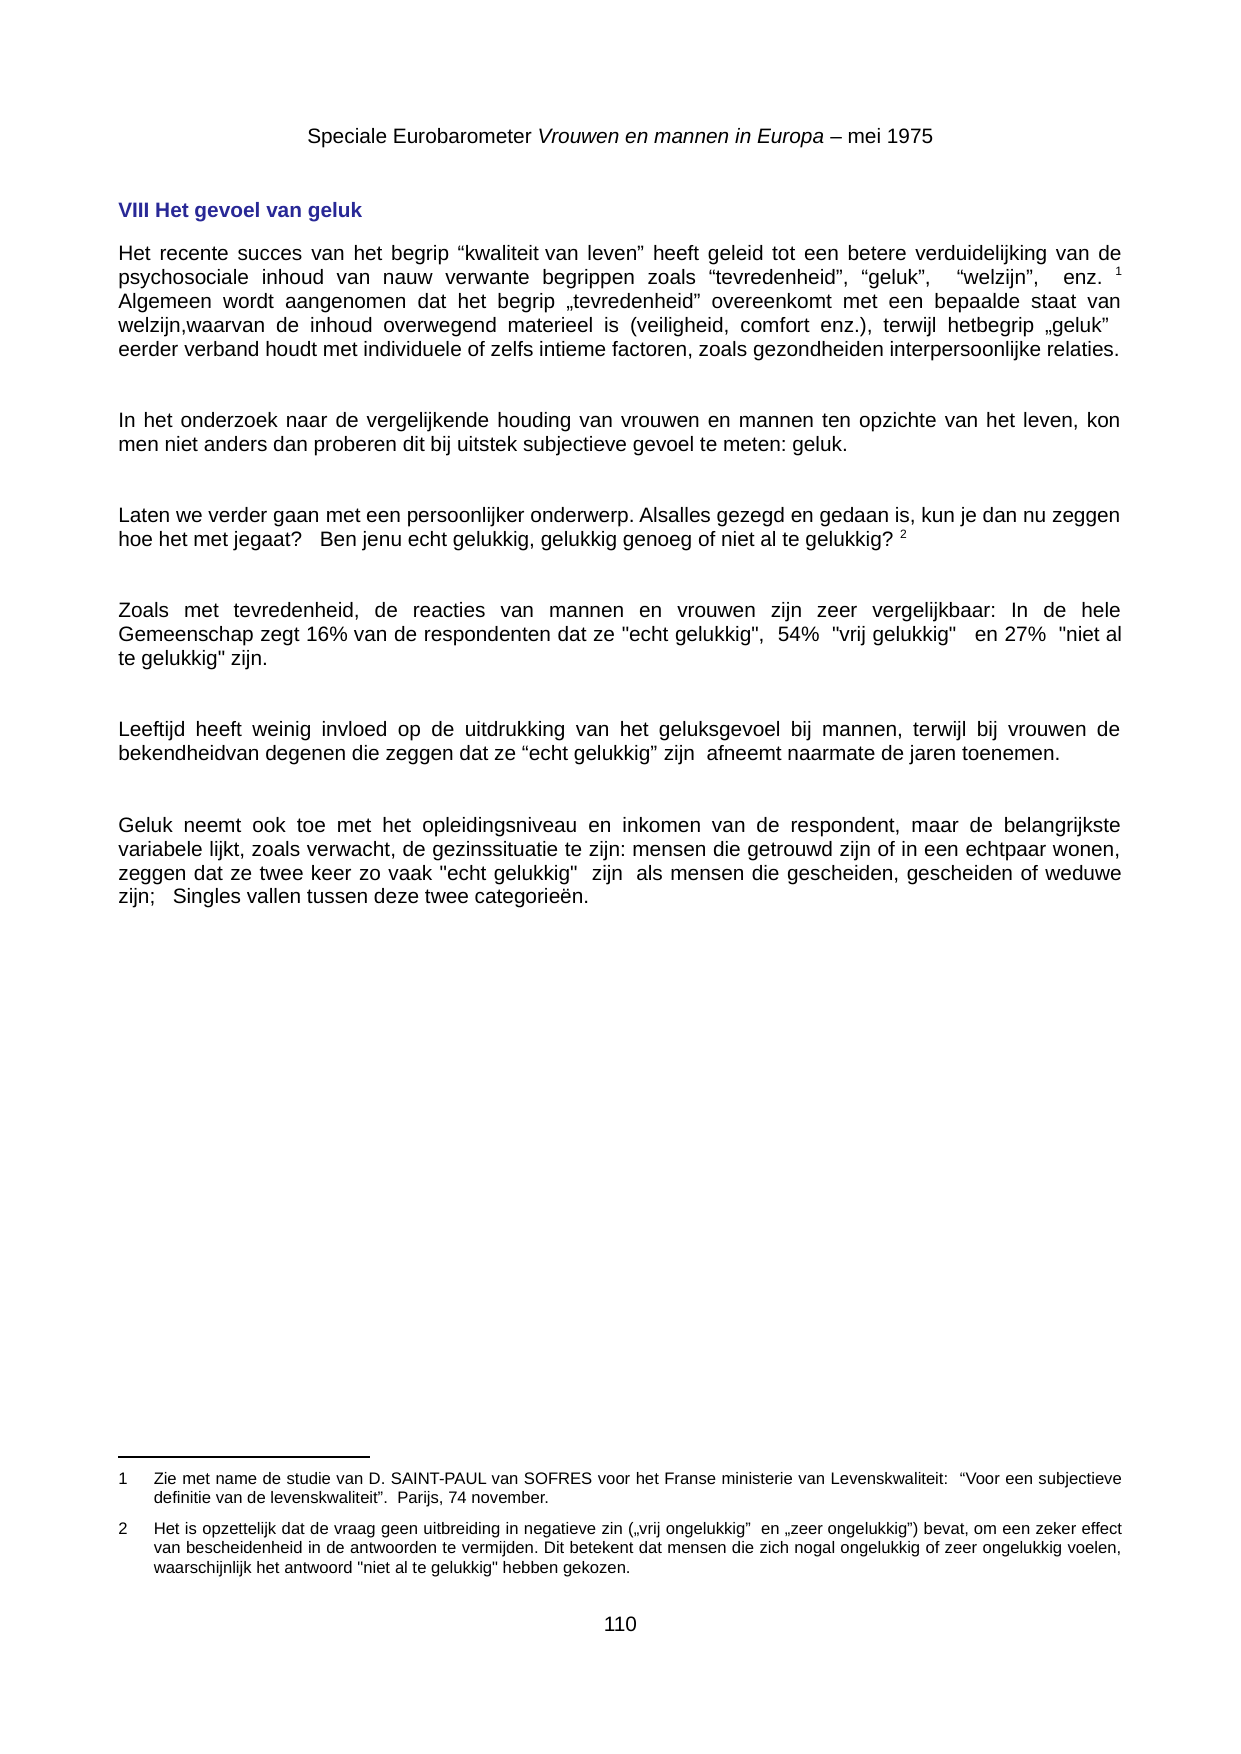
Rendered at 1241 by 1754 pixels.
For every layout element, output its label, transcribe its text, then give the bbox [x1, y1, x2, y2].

text Laten we verder gaan met een persoonlijker onderwerp. Alsalles gezegd en gedaan is, kun je dan nu zeggen hoe het met jegaat? Ben jenu echt gelukkig, gelukkig genoeg of niet al te gelukkig? [118, 503, 1122, 551]
text Zoals met tevredenheid, de reacties van mannen en vrouwen zijn zeer vergelijkbaar: In de hele Gemeenschap zegt 16% van de respondenten dat ze "echt gelukkig", 54% "vrij gelukkig" en 27% "niet al te gelukkig" zijn. [118, 598, 1122, 670]
text Het is opzettelijk dat de vraag geen uitbreiding in negatieve zin („vrij ongelukkig” en „zeer ongelukkig”) bevat, om een zeker effect van bescheidenheid in de antwoorden te vermijden. Dit betekent dat mensen die zich nogal ongelukkig of zeer ongelukkig voelen, waarschijnlijk het antwoord "niet al te gelukkig" hebben gekozen. [118, 1519, 1122, 1577]
text Geluk neemt ook toe met het opleidingsniveau en inkomen van de respondent, maar de belangrijkste variabele lijkt, zoals verwacht, de gezinssituatie te zijn: mensen die getrouwd zijn of in een echtpaar wonen, zeggen dat ze twee keer zo vaak "echt gelukkig" zijn als mensen die gescheiden, gescheiden of weduwe zijn; Singles vallen tussen deze twee categorieën. [118, 812, 1122, 908]
text In het onderzoek naar de vergelijkende houding van vrouwen en mannen ten opzichte van het leven, kon men niet anders dan proberen dit bij uitstek subjectieve gevoel te meten: geluk. [118, 408, 1122, 456]
text Leeftijd heeft weinig invloed op de uitdrukking van het geluksgevoel bij mannen, terwijl bij vrouwen de bekendheidvan degenen die zeggen dat ze “echt gelukkig” zijn afneemt naarmate de jaren toenemen. [118, 717, 1122, 765]
subtitle VIII Het gevoel van geluk [118, 198, 1122, 222]
text Zie met name de studie van D. SAINT-PAUL van SOFRES voor het Franse ministerie van Levenskwaliteit: “Voor een subjectieve definitie van de levenskwaliteit”. Parijs, 74 november. [118, 1469, 1122, 1507]
text Het recente succes van het begrip “kwaliteit van leven” heeft geleid tot een betere verduidelijking van de psychosociale inhoud van nauw verwante begrippen zoals “tevredenheid”, “geluk”, “welzijn”, enz. Algemeen wordt aangenomen dat het begrip „tevredenheid” overeenkomt met een bepaalde staat van welzijn,waarvan de inhoud overwegend materieel is (veiligheid, comfort enz.), terwijl hetbegrip „geluk” eerder verband houdt met individuele of zelfs intieme factoren, zoals gezondheiden interpersoonlijke relaties. [118, 241, 1122, 360]
